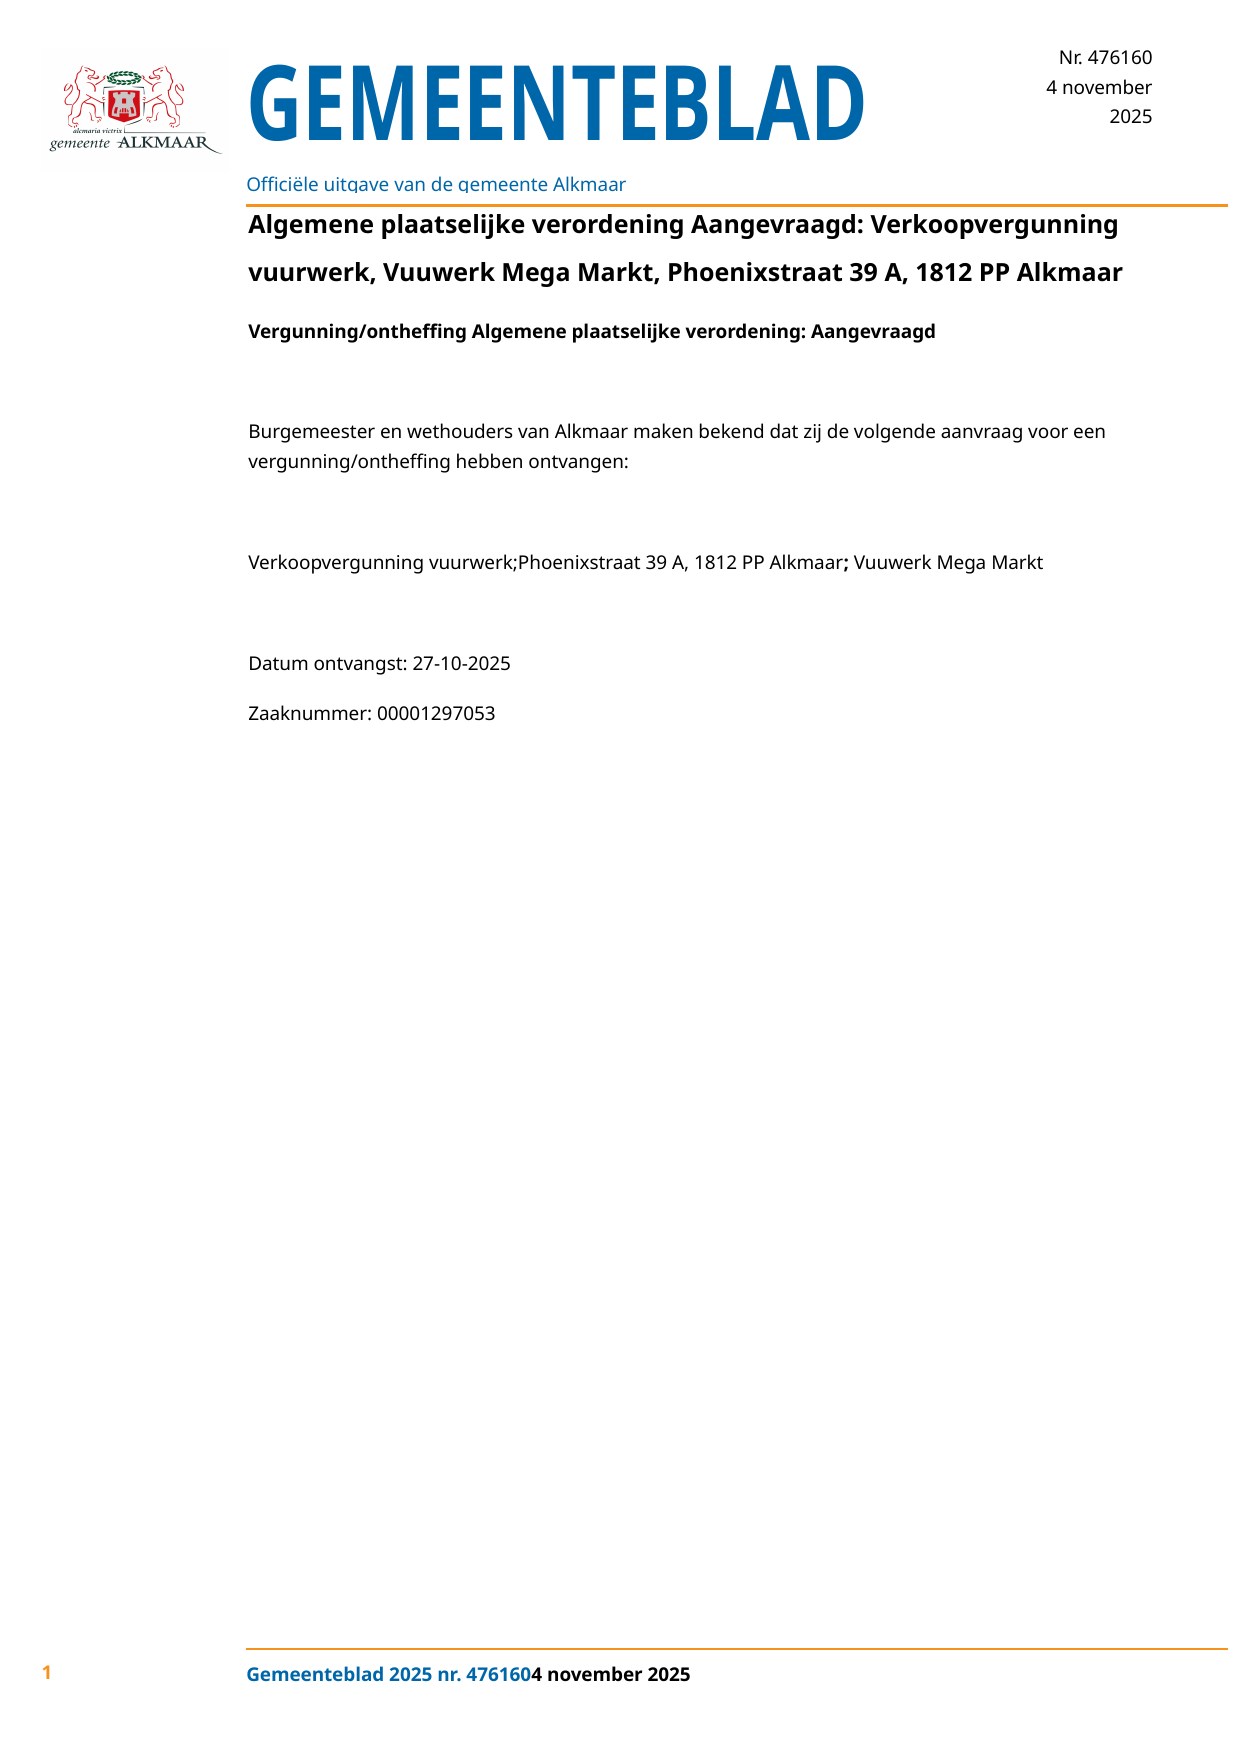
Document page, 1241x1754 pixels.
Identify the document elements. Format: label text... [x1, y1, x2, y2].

text Vergunning/ontheffing Algemene plaatselijke verordening: Aangevraagd [248, 318, 1152, 344]
text Burgemeester en wethouders van Alkmaar maken bekend dat zij de volgende aanvraag voor een vergunning/ontheffing hebben ontvangen: [248, 419, 1152, 474]
picture [41, 47, 231, 172]
text Datum ontvangst: 27-10-2025 [248, 650, 1152, 676]
text Verkoopvergunning vuurwerk;Phoenixstraat 39 A, 1812 PP Alkmaar; Vuuwerk Mega Markt [248, 549, 1152, 575]
text Algemene plaatselijke verordening Aangevraagd: Verkoopvergunning vuurwerk, Vuuwerk Mega Markt, Phoenixstraat 39 A, 1812 PP Alkmaar [248, 207, 1152, 288]
text Zaaknummer: 00001297053 [248, 700, 1152, 726]
